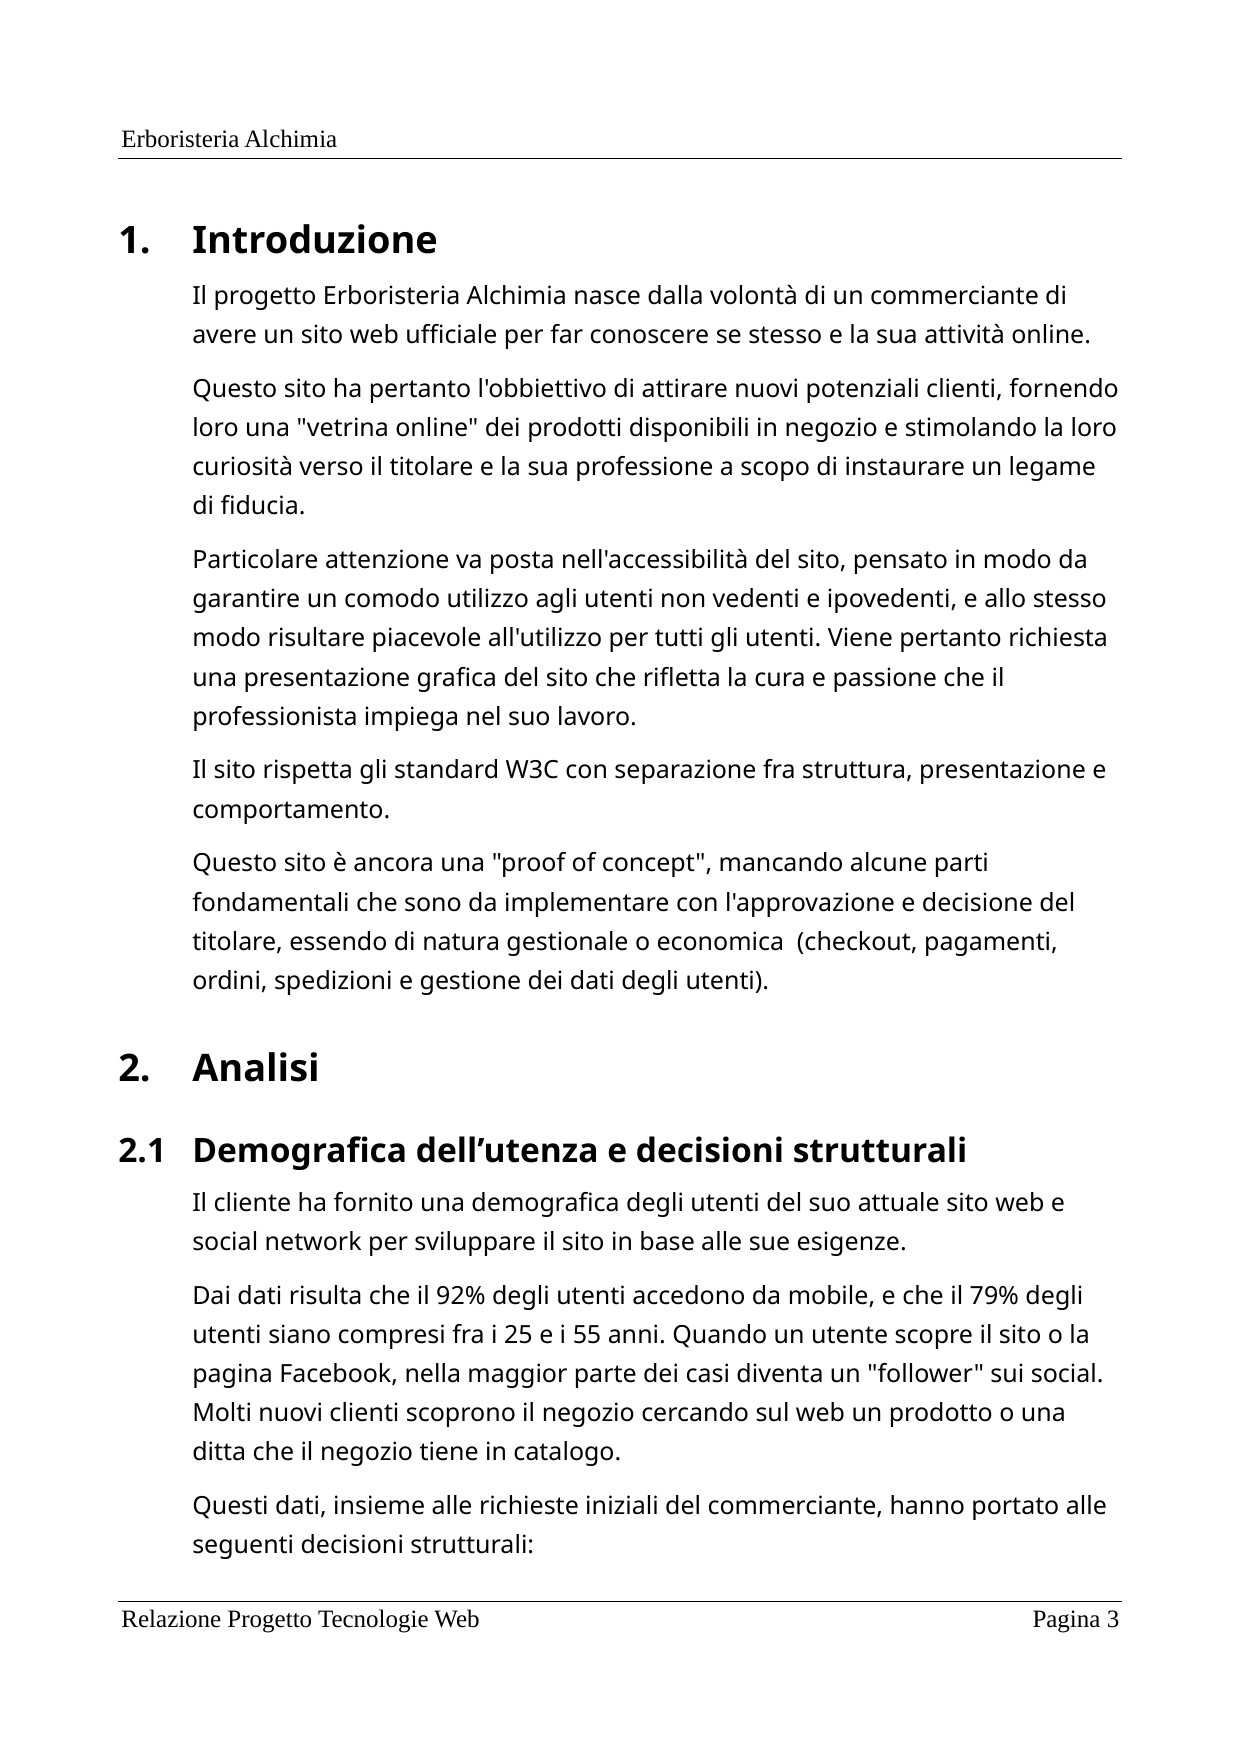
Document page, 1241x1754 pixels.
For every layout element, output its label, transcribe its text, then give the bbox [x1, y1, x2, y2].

text Il cliente ha fornito una demografica degli utenti del suo attuale sito web e social network per sviluppare il sito in base alle sue esigenze. [192, 1184, 1122, 1258]
text Questo sito è ancora una "proof of concept", mancando alcune parti fondamentali che sono da implementare con l'approvazione e decisione del titolare, essendo di natura gestionale o economica (checkout, pagamenti, ordini, spedizioni e gestione dei dati degli utenti). [192, 845, 1122, 997]
text Il sito rispetta gli standard W3C con separazione fra struttura, presentazione e comportamento. [192, 752, 1122, 825]
text Questo sito ha pertanto l'obbiettivo di attirare nuovi potenziali clienti, fornendo loro una "vetrina online" dei prodotti disponibili in negozio e stimolando la loro curiosità verso il titolare e la sua professione a scopo di instaurare un legame di fiducia. [192, 370, 1122, 522]
subtitle 1. Introduzione [118, 213, 1122, 265]
text Dai dati risulta che il 92% degli utenti accedono da mobile, e che il 79% degli utenti siano compresi fra i 25 e i 55 anni. Quando un utente scopre il sito o la pagina Facebook, nella maggior parte dei casi diventa un "follower" sui social. Molti nuovi clienti scoprono il negozio cercando sul web un prodotto o una ditta che il negozio tiene in catalogo. [192, 1277, 1122, 1468]
subtitle 2.1 Demografica dell’utenza e decisioni strutturali [118, 1126, 1122, 1172]
text Il progetto Erboristeria Alchimia nasce dalla volontà di un commerciante di avere un sito web ufficiale per far conoscere se stesso e la sua attività online. [192, 277, 1122, 351]
text Questi dati, insieme alle richieste iniziali del commerciante, hanno portato alle seguenti decisioni strutturali: [192, 1488, 1122, 1561]
subtitle 2. Analisi [118, 1041, 1122, 1093]
text Particolare attenzione va posta nell'accessibilità del sito, pensato in modo da garantire un comodo utilizzo agli utenti non vedenti e ipovedenti, e allo stesso modo risultare piacevole all'utilizzo per tutti gli utenti. Viene pertanto richiesta una presentazione grafica del sito che rifletta la cura e passione che il professionista impiega nel suo lavoro. [192, 542, 1122, 732]
